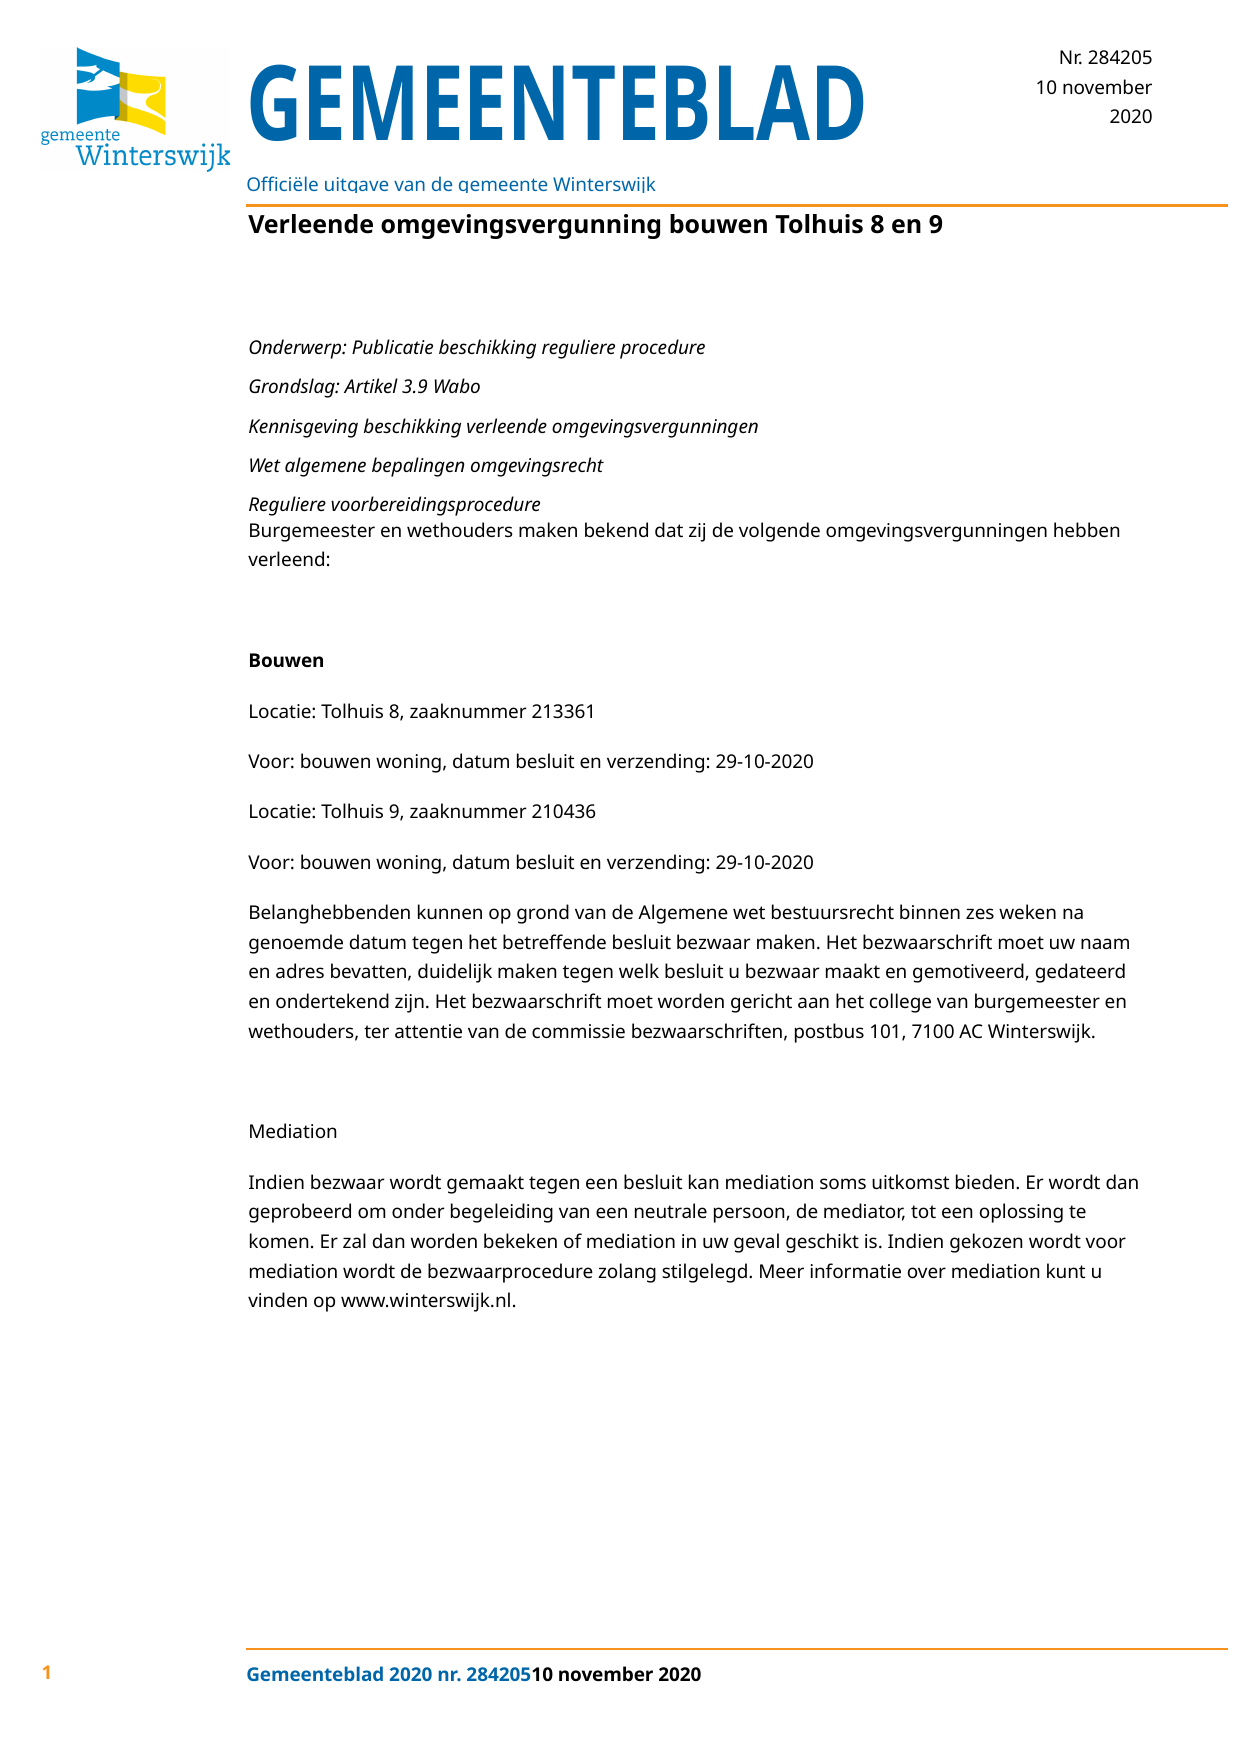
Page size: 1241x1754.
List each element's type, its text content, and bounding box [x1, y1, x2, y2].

text Voor: bouwen woning, datum besluit en verzending: 29-10-2020 [248, 748, 1152, 774]
text Locatie: Tolhuis 9, zaaknummer 210436 [248, 799, 1152, 824]
text Bouwen [248, 647, 1152, 673]
text Wet algemene bepalingen omgevingsrecht [248, 452, 1152, 478]
text Grondslag: Artikel 3.9 Wabo [248, 373, 1152, 399]
text Mediation [248, 1119, 1152, 1144]
text Onderwerp: Publicatie beschikking reguliere procedure [248, 334, 1152, 360]
text Locatie: Tolhuis 8, zaaknummer 213361 [248, 698, 1152, 724]
text Belanghebbenden kunnen op grond van de Algemene wet bestuursrecht binnen zes weken na genoemde datum tegen het betreffende besluit bezwaar maken. Het bezwaarschrift moet uw naam en adres bevatten, duidelijk maken tegen welk besluit u bezwaar maakt en gemotiveerd, gedateerd en ondertekend zijn. Het bezwaarschrift moet worden gericht aan het college van burgemeester en wethouders, ter attentie van de commissie bezwaarschriften, postbus 101, 7100 AC Winterswijk. [248, 899, 1152, 1044]
text Burgemeester en wethouders maken bekend dat zij de volgende omgevingsvergunningen hebben verleend: [248, 517, 1152, 572]
text Verleende omgevingsvergunning bouwen Tolhuis 8 en 9 [248, 207, 1152, 241]
picture [41, 47, 231, 172]
text Voor: bouwen woning, datum besluit en verzending: 29-10-2020 [248, 849, 1152, 875]
text Indien bezwaar wordt gemaakt tegen een besluit kan mediation soms uitkomst bieden. Er wordt dan geprobeerd om onder begeleiding van een neutrale persoon, de mediator, tot een oplossing te komen. Er zal dan worden bekeken of mediation in uw geval geschikt is. Indien gekozen wordt voor mediation wordt de bezwaarprocedure zolang stilgelegd. Meer informatie over mediation kunt u vinden op www.winterswijk.nl. [248, 1169, 1152, 1313]
text Reguliere voorbereidingsprocedure [248, 491, 1152, 517]
text Kennisgeving beschikking verleende omgevingsvergunningen [248, 413, 1152, 438]
picture [225, 153, 231, 162]
